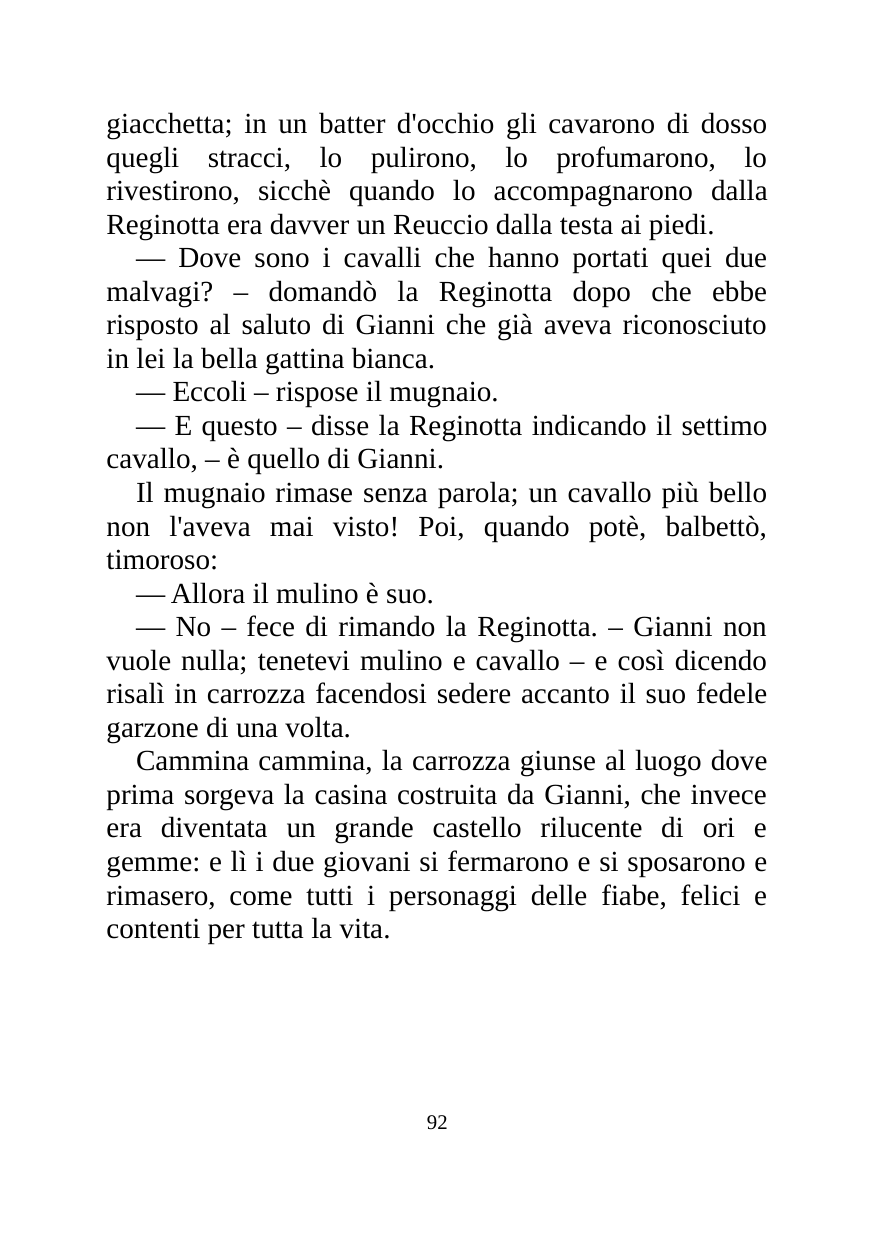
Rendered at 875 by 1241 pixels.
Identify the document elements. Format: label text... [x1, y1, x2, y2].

text — Eccoli – rispose il mugnaio. [106, 374, 768, 408]
text Il mugnaio rimase senza parola; un cavallo più bello non l'aveva mai visto! Poi, quando potè, balbettò, timoroso: [106, 475, 768, 576]
text giacchetta; in un batter d'occhio gli cavarono di dosso quegli stracci, lo pulirono, lo profumarono, lo rivestirono, sicchè quando lo accompagnarono dalla Reginotta era davver un Reuccio dalla testa ai piedi. [106, 106, 768, 240]
text — E questo – disse la Reginotta indicando il settimo cavallo, – è quello di Gianni. [106, 408, 768, 475]
text — No – fece di rimando la Reginotta. – Gianni non vuole nulla; tenetevi mulino e cavallo – e così dicendo risalì in carrozza facendosi sedere accanto il suo fedele garzone di una volta. [106, 609, 768, 743]
text — Allora il mulino è suo. [106, 576, 768, 609]
text — Dove sono i cavalli che hanno portati quei due malvagi? – domandò la Reginotta dopo che ebbe risposto al saluto di Gianni che già aveva riconosciuto in lei la bella gattina bianca. [106, 240, 768, 374]
text Cammina cammina, la carrozza giunse al luogo dove prima sorgeva la casina costruita da Gianni, che invece era diventata un grande castello rilucente di ori e gemme: e lì i due giovani si fermarono e si sposarono e rimasero, come tutti i personaggi delle fiabe, felici e contenti per tutta la vita. [106, 743, 768, 945]
